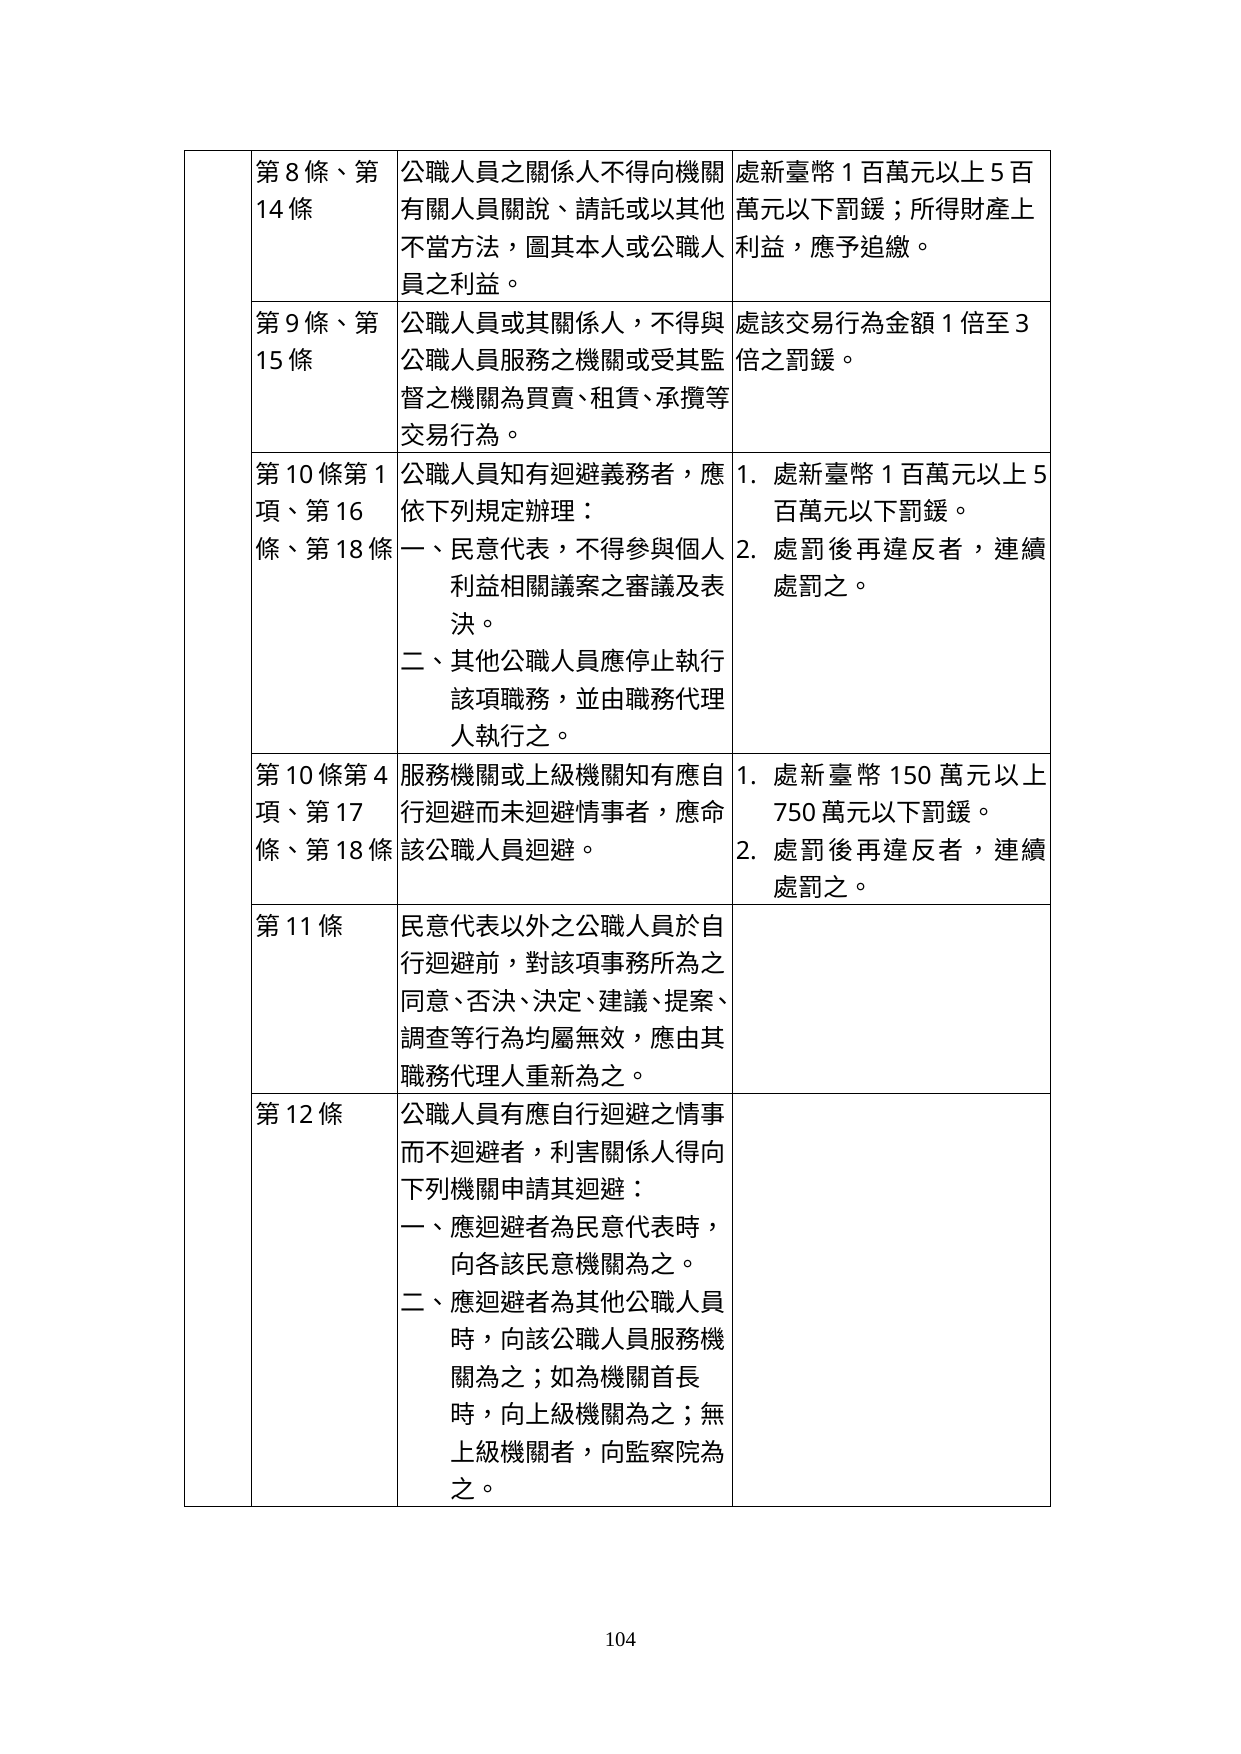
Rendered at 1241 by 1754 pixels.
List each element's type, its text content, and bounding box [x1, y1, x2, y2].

table_cell 第9條、第15條 [252, 302, 397, 452]
table_cell 第8條、第14條 [252, 151, 397, 301]
table_cell 第10條第1項、第16條、第18條 [252, 453, 397, 753]
table_cell 第10條第4項、第17條、第18條 [252, 754, 397, 904]
table_cell 處該交易行為金額1倍至3倍之罰鍰。 [733, 302, 1050, 452]
table_cell 公職人員或其關係人，不得與公職人員服務之機關或受其監督之機關為買賣、租賃、承攬等交易行為。 [398, 302, 732, 452]
table_cell 第12條 [252, 1094, 397, 1506]
table_cell 處新臺幣1百萬元以上5百萬元以下罰鍰；所得財產上利益，應予追繳。 [733, 151, 1050, 301]
table_cell 民意代表以外之公職人員於自行迴避前，對該項事務所為之同意、否決、決定、建議、提案、調查等行為均屬無效，應由其職務代理人重新為之。 [398, 905, 732, 1093]
table_cell 公職人員之關係人不得向機關有關人員關說、請託或以其他不當方法，圖其本人或公職人員之利益。 [398, 151, 732, 301]
table_cell 第11條 [252, 905, 397, 1093]
table_cell 處新臺幣150萬元以上750萬元以下罰鍰。 處罰後再違反者，連續處罰之。 [733, 754, 1050, 904]
table_cell 處新臺幣1百萬元以上5百萬元以下罰鍰。 處罰後再違反者，連續處罰之。 [733, 453, 1050, 753]
table_cell [733, 905, 1050, 1093]
table_cell [733, 1094, 1050, 1506]
table_cell 公職人員有應自行迴避之情事而不迴避者，利害關係人得向下列機關申請其迴避： 一、應迴避者為民意代表時，向各該民意機關為之。 二、應迴避者為其他公職人員時，向該公職人員服務機關為之；如為機關首長時，向上級機關為之；無上級機關者，向監察院為之。 [398, 1094, 732, 1506]
table_cell 服務機關或上級機關知有應自行迴避而未迴避情事者，應命該公職人員迴避。 [398, 754, 732, 904]
table_cell 公職人員知有迴避義務者，應依下列規定辦理： 一、民意代表，不得參與個人利益相關議案之審議及表決。 二、其他公職人員應停止執行該項職務，並由職務代理人執行之。 [398, 453, 732, 753]
